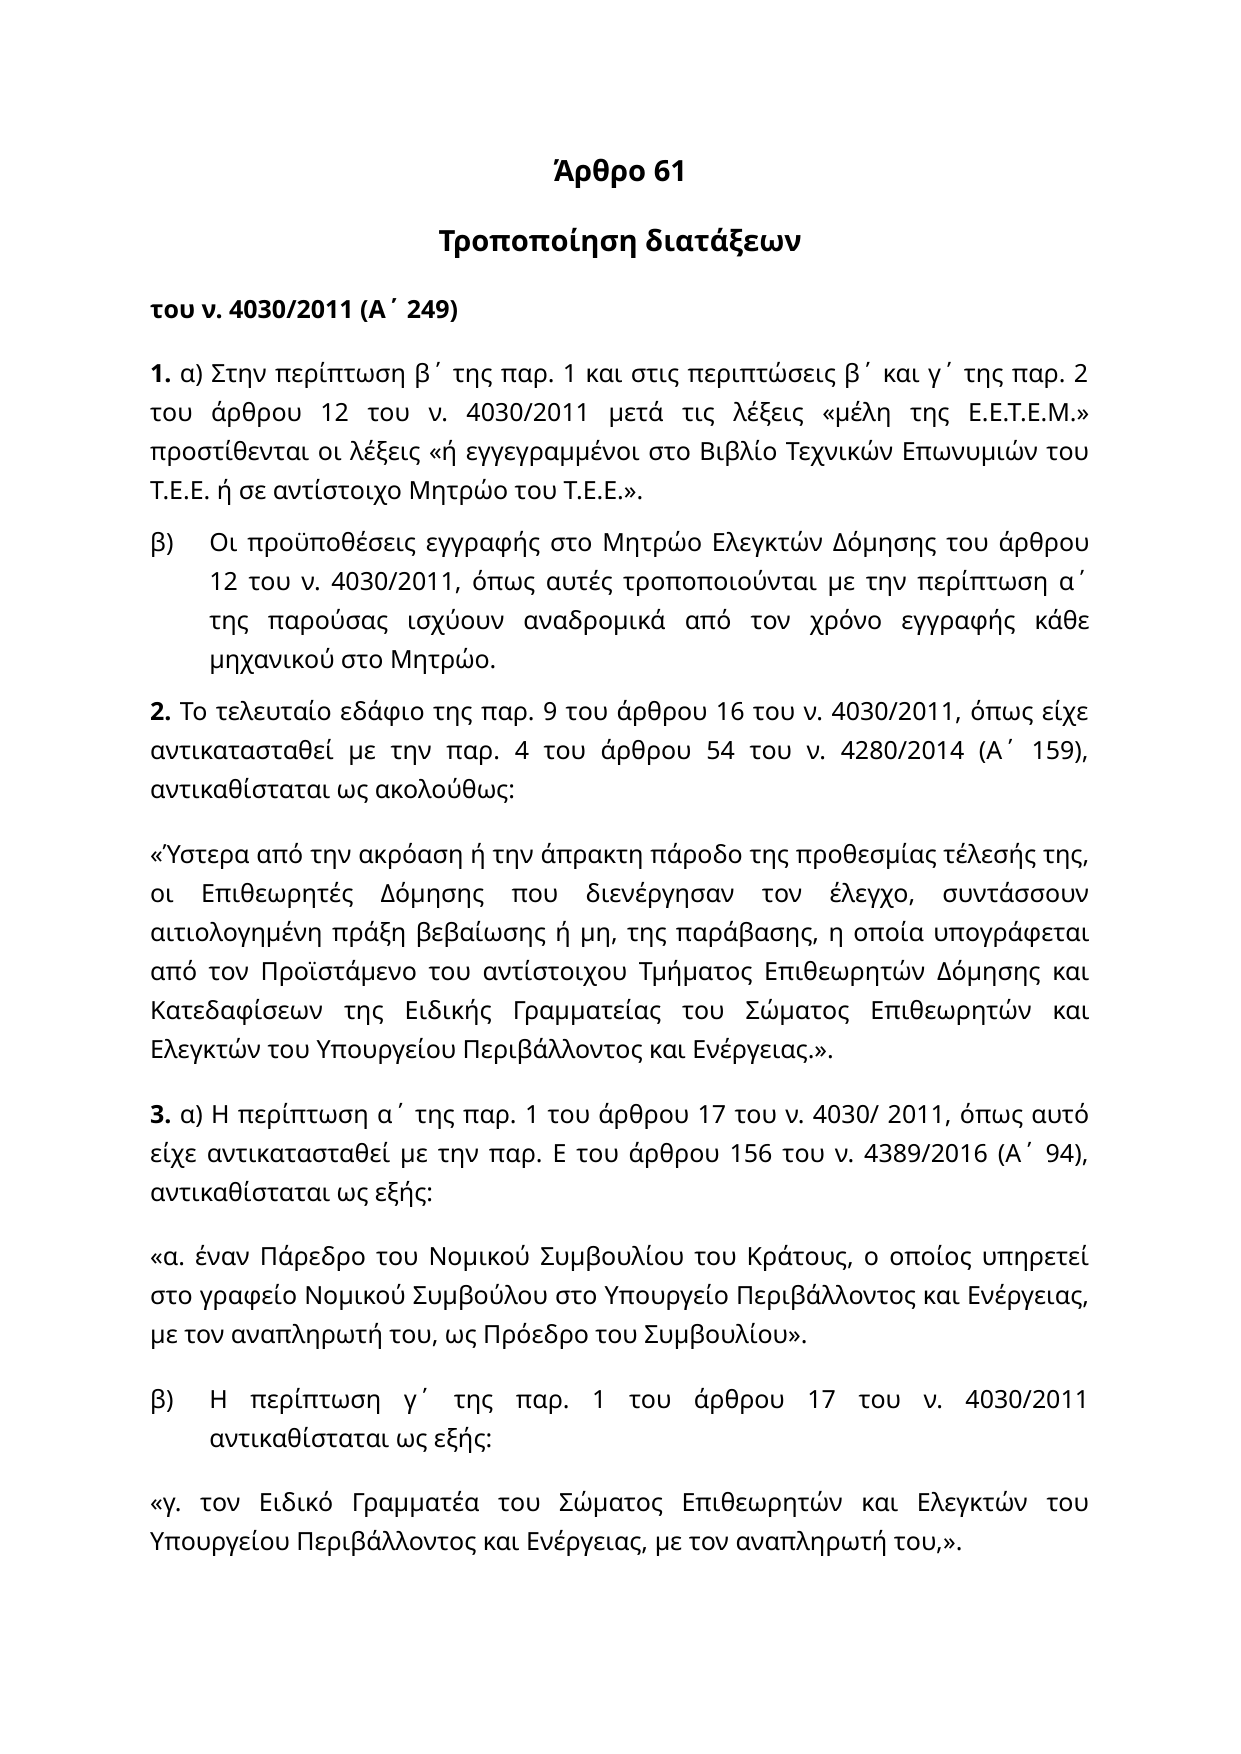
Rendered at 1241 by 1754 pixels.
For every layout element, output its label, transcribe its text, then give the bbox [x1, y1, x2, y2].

text «α. έναν Πάρεδρο του Νομικού Συμβουλίου του Κράτους, ο οποίος υπηρετεί στο γραφείο Νομικού Συμβούλου στο Υπουργείο Περιβάλλοντος και Ενέργειας, με τον αναπληρωτή του, ως Πρόεδρο του Συμβουλίου». [150, 1239, 1090, 1351]
list β) Η περίπτωση γ΄ της παρ. 1 του άρθρου 17 του ν. 4030/2011 αντικαθίσταται ως εξής: [150, 1381, 1090, 1454]
list β) Οι προϋποθέσεις εγγραφής στο Μητρώο Ελεγκτών Δόμησης του άρθρου 12 του ν. 4030/2011, όπως αυτές τροποποιούνται με την περίπτωση α΄ της παρούσας ισχύουν αναδρομικά από τον χρόνο εγγραφής κάθε μηχανικού στο Μητρώο. [150, 524, 1090, 676]
text του ν. 4030/2011 (Α΄ 249) [150, 291, 1090, 325]
subtitle Τροποποίηση διατάξεων [150, 221, 1090, 260]
text «Ύστερα από την ακρόαση ή την άπρακτη πάροδο της προθεσμίας τέλεσής της, οι Επιθεωρητές Δόμησης που διενέργησαν τον έλεγχο, συντάσσουν αιτιολογημένη πράξη βεβαίωσης ή μη, της παράβασης, η οποία υπογράφεται από τον Προϊστάμενο του αντίστοιχου Τμήματος Επιθεωρητών Δόμησης και Κατεδαφίσεων της Ειδικής Γραμματείας του Σώματος Επιθεωρητών και Ελεγκτών του Υπουργείου Περιβάλλοντος και Ενέργειας.». [150, 836, 1090, 1066]
text 2. Το τελευταίο εδάφιο της παρ. 9 του άρθρου 16 του ν. 4030/2011, όπως είχε αντικατασταθεί με την παρ. 4 του άρθρου 54 του ν. 4280/2014 (A΄ 159), αντικαθίσταται ως ακολούθως: [150, 694, 1090, 806]
text 3. α) Η περίπτωση α΄ της παρ. 1 του άρθρου 17 του ν. 4030/ 2011, όπως αυτό είχε αντικατασταθεί με την παρ. Ε του άρθρου 156 του ν. 4389/2016 (A΄ 94), αντικαθίσταται ως εξής: [150, 1096, 1090, 1209]
text 1. α) Στην περίπτωση β΄ της παρ. 1 και στις περιπτώσεις β΄ και γ΄ της παρ. 2 του άρθρου 12 του ν. 4030/2011 μετά τις λέξεις «μέλη της Ε.Ε.Τ.Ε.Μ.» προστίθενται οι λέξεις «ή εγγεγραμμένοι στο Βιβλίο Τεχνικών Επωνυμιών του Τ.Ε.Ε. ή σε αντίστοιχο Μητρώο του Τ.Ε.Ε.». [150, 355, 1090, 507]
subtitle Άρθρο 61 [150, 150, 1090, 190]
text «γ. τον Ειδικό Γραμματέα του Σώματος Επιθεωρητών και Ελεγκτών του Υπουργείου Περιβάλλοντος και Ενέργειας, με τον αναπληρωτή του,». [150, 1484, 1090, 1558]
